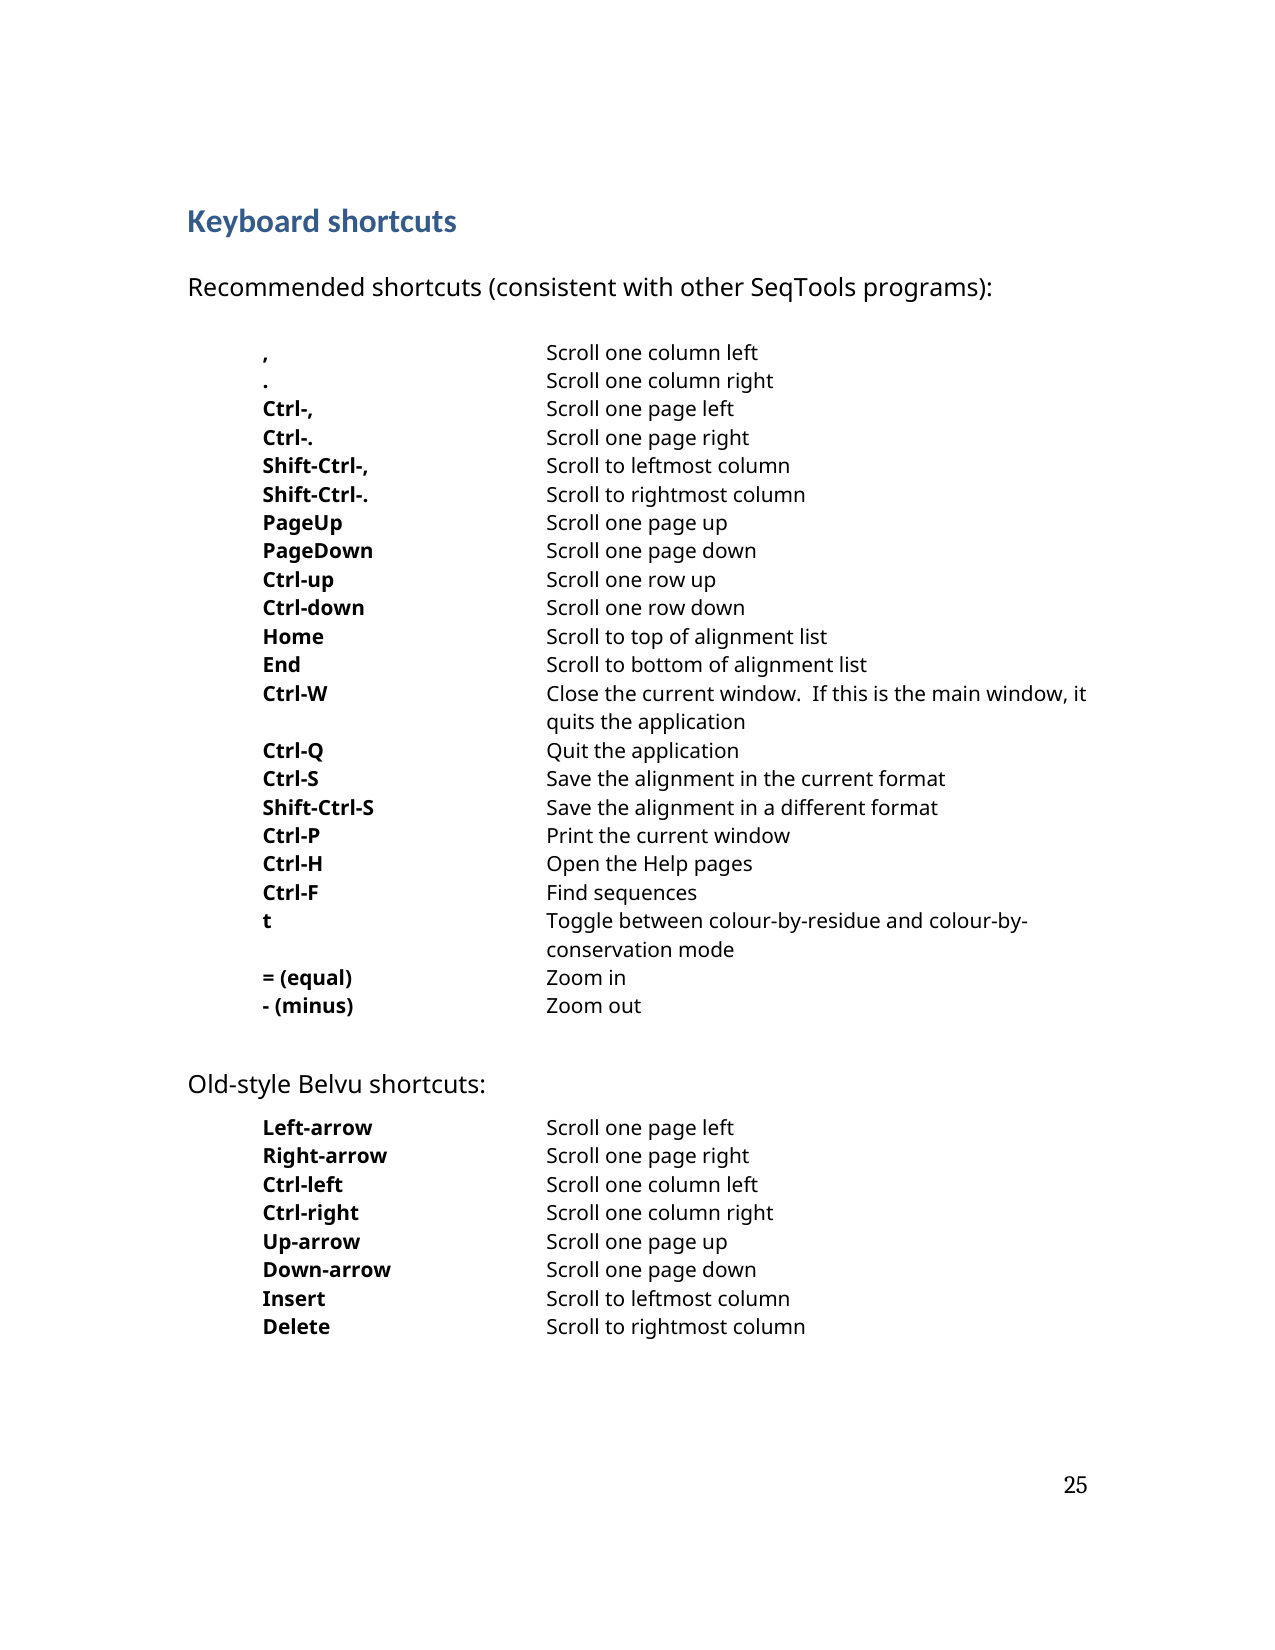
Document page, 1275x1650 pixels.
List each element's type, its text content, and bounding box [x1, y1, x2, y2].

table_cell - (minus) [251, 992, 535, 1020]
table_cell Ctrl-, Ctrl-. [251, 395, 535, 451]
table_header Scroll one column left Scroll one column right [535, 338, 1099, 394]
table_cell Zoom in [535, 963, 1099, 992]
table_cell Shift-Ctrl-S [251, 793, 535, 821]
table_cell t [251, 906, 535, 963]
table_cell = (equal) [251, 963, 535, 992]
table_cell Toggle between colour-by-residue and colour-by-conservation mode [535, 906, 1099, 963]
table_cell Shift-Ctrl-, Shift-Ctrl-. [251, 451, 535, 508]
table_header Scroll one page left Scroll one page right [535, 1113, 1099, 1170]
table_cell PageUp PageDown [251, 508, 535, 565]
text Recommended shortcuts (consistent with other SeqTools programs): [187, 269, 1087, 303]
table_cell Scroll one page left Scroll one page right [535, 395, 1099, 451]
text Old-style Belvu shortcuts: [187, 1067, 1087, 1101]
table_cell Print the current window [535, 821, 1099, 849]
table_cell Scroll one page up Scroll one page down [535, 1227, 1099, 1284]
table_cell Scroll one page up Scroll one page down [535, 508, 1099, 565]
table_cell Close the current window. If this is the main window, it quits the application [535, 679, 1099, 736]
table_cell Ctrl-left Ctrl-right [251, 1170, 535, 1227]
table_cell Insert Delete [251, 1284, 535, 1341]
table_cell Scroll to top of alignment list Scroll to bottom of alignment list [535, 622, 1099, 679]
table_cell Save the alignment in the current format [535, 764, 1099, 793]
subtitle Keyboard shortcuts [187, 200, 1087, 241]
table_cell Ctrl-W [251, 679, 535, 736]
table_cell Ctrl-up Ctrl-down [251, 565, 535, 622]
table_header Left-arrow Right-arrow [251, 1113, 535, 1170]
table_cell Scroll to leftmost column Scroll to rightmost column [535, 1284, 1099, 1341]
table_cell Up-arrow Down-arrow [251, 1227, 535, 1284]
table_cell Home End [251, 622, 535, 679]
table_cell Scroll one row up Scroll one row down [535, 565, 1099, 622]
table_cell Quit the application [535, 736, 1099, 764]
table_cell Ctrl-Q [251, 736, 535, 764]
table_cell Ctrl-P [251, 821, 535, 849]
table_cell Scroll one column left Scroll one column right [535, 1170, 1099, 1227]
table_cell Ctrl-F [251, 878, 535, 906]
table_header , . [251, 338, 535, 394]
table_cell Find sequences [535, 878, 1099, 906]
table_cell Ctrl-S [251, 764, 535, 793]
table_cell Scroll to leftmost column Scroll to rightmost column [535, 451, 1099, 508]
table_cell Zoom out [535, 992, 1099, 1020]
table_cell Open the Help pages [535, 850, 1099, 878]
table_cell Save the alignment in a different format [535, 793, 1099, 821]
table_cell Ctrl-H [251, 850, 535, 878]
